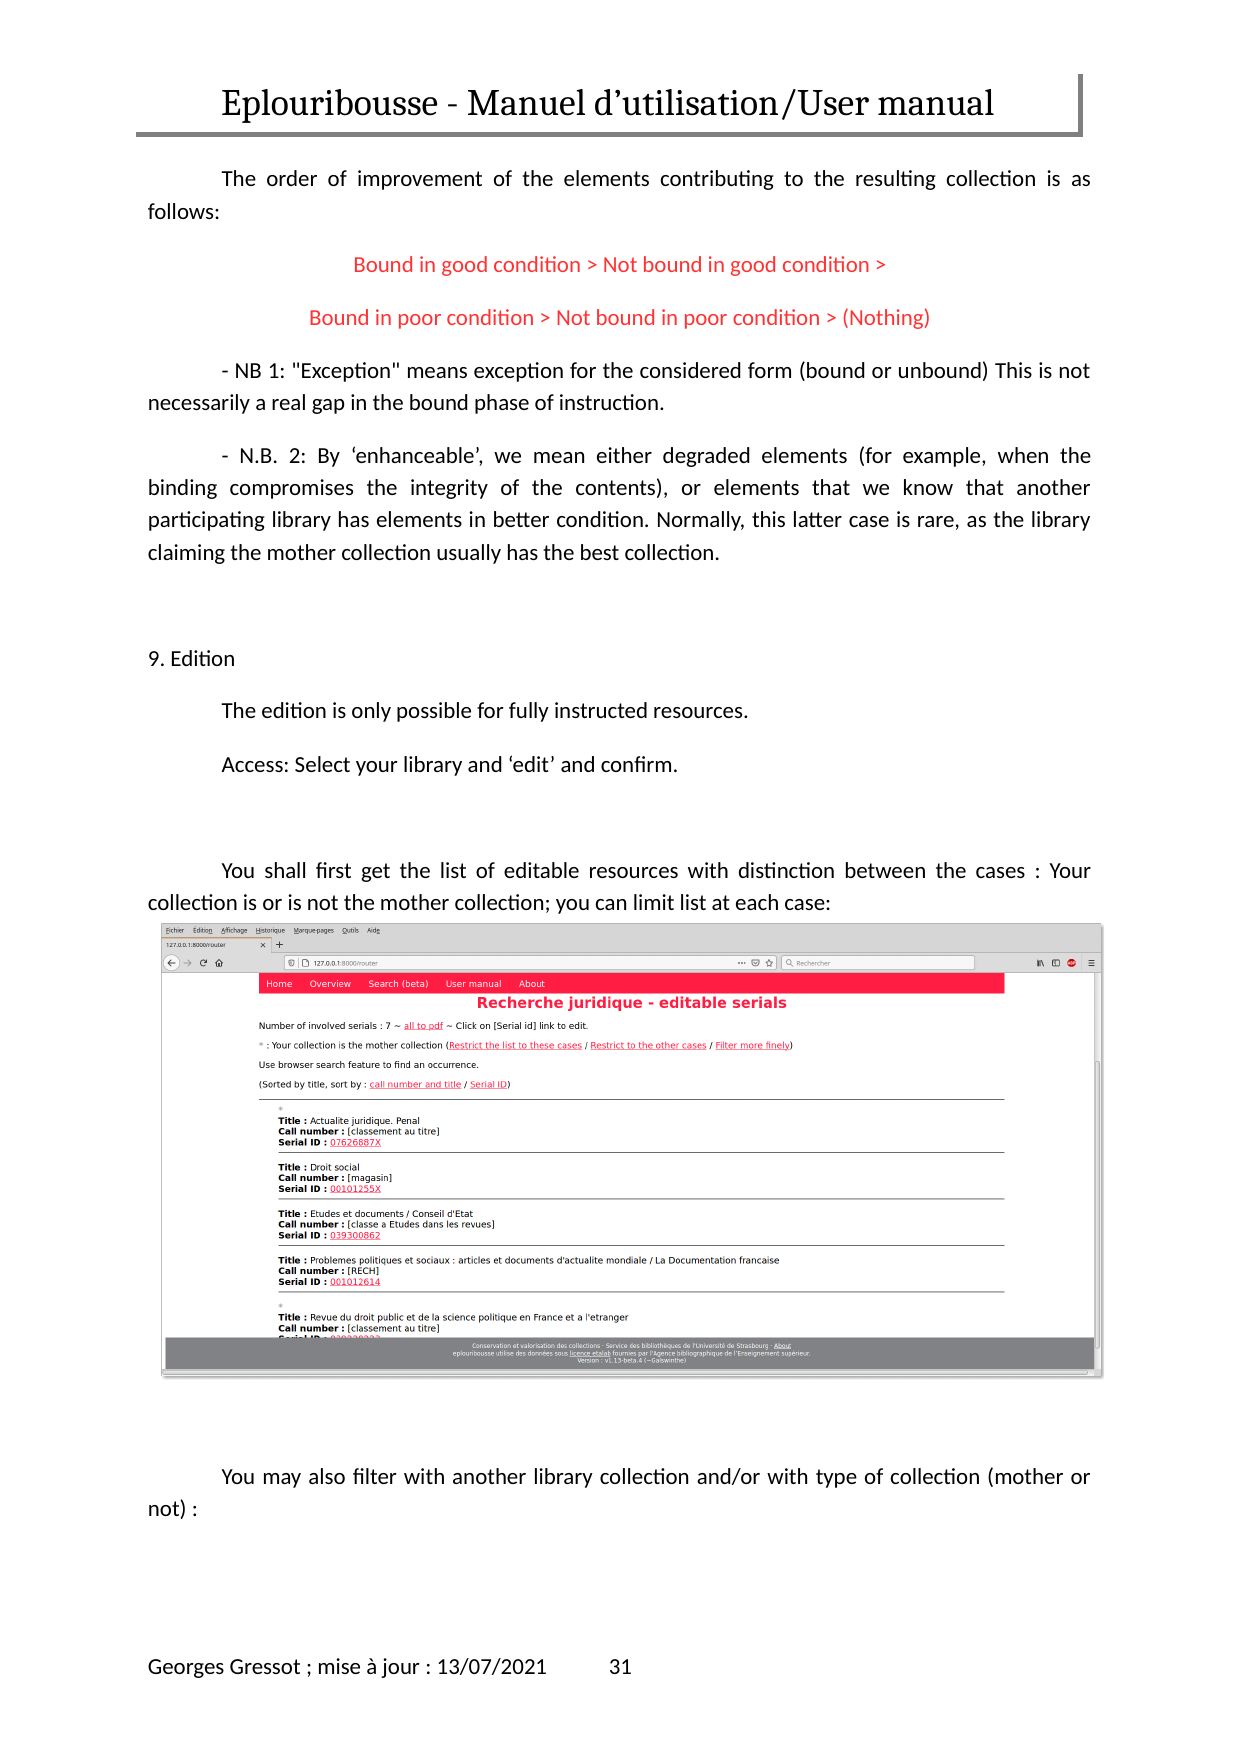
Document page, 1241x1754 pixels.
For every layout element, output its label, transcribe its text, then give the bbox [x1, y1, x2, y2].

text Bound in poor condition > Not bound in poor condition > (Nothing) [148, 303, 1093, 331]
text You shall first get the list of editable resources with distinction between the cases : Your collection is or is not the mother collection; you can limit list at each case: [148, 856, 1093, 916]
text Access: Select your library and ‘edit’ and confirm. [148, 750, 1093, 778]
text Bound in good condition > Not bound in good condition > [148, 250, 1093, 278]
text - NB 1: "Exception" means exception for the considered form (bound or unbound) This is not necessarily a real gap in the bound phase of instruction. [148, 356, 1093, 416]
picture [159, 921, 1105, 1380]
text The order of improvement of the elements contributing to the resulting collection is as follows: [148, 164, 1093, 225]
text 9. Edition [148, 644, 1093, 672]
text You may also filter with another library collection and/or with type of collection (mother or not) : [148, 1462, 1093, 1522]
text - N.B. 2: By ‘enhanceable’, we mean either degraded elements (for example, when the binding compromises the integrity of the contents), or elements that we know that another participating library has elements in better condition. Normally, this latter case is rare, as the library claiming the mother collection usually has the best collection. [148, 441, 1093, 566]
text The edition is only possible for fully instructed resources. [148, 697, 1093, 725]
